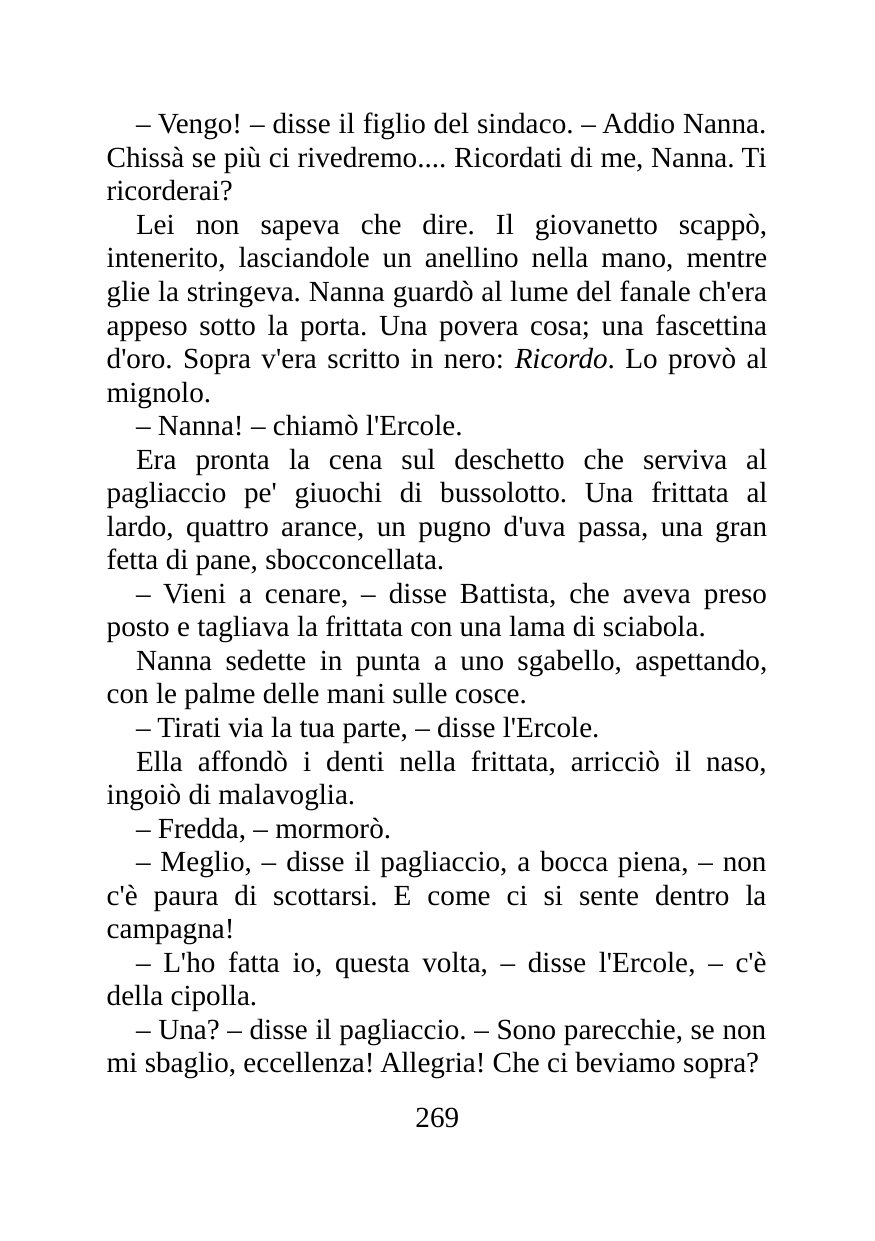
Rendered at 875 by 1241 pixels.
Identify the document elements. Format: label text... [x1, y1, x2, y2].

text ‒ Fredda, ‒ mormorò. [106, 811, 768, 844]
text ‒ Vengo! ‒ disse il figlio del sindaco. ‒ Addio Nanna. Chissà se più ci rivedremo.... Ricordati di me, Nanna. Ti ricorderai? [106, 106, 768, 207]
text Nanna sedette in punta a uno sgabello, aspettando, con le palme delle mani sulle cosce. [106, 643, 768, 710]
text ‒ Vieni a cenare, ‒ disse Battista, che aveva preso posto e tagliava la frittata con una lama di sciabola. [106, 576, 768, 643]
text ‒ Meglio, ‒ disse il pagliaccio, a bocca piena, ‒ non c'è paura di scottarsi. E come ci si sente dentro la campagna! [106, 844, 768, 945]
text Ella affondò i denti nella frittata, arricciò il naso, ingoiò di malavoglia. [106, 744, 768, 811]
text ‒ Nanna! ‒ chiamò l'Ercole. [106, 408, 768, 442]
text Era pronta la cena sul deschetto che serviva al pagliaccio pe' giuochi di bussolotto. Una frittata al lardo, quattro arance, un pugno d'uva passa, una gran fetta di pane, sbocconcellata. [106, 442, 768, 576]
text ‒ L'ho fatta io, questa volta, ‒ disse l'Ercole, ‒ c'è della cipolla. [106, 945, 768, 1012]
text ‒ Tirati via la tua parte, ‒ disse l'Ercole. [106, 710, 768, 744]
text Lei non sapeva che dire. Il giovanetto scappò, intenerito, lasciandole un anellino nella mano, mentre glie la stringeva. Nanna guardò al lume del fanale ch'era appeso sotto la porta. Una povera cosa; una fascettina d'oro. Sopra v'era scritto in nero: Ricordo. Lo provò al mignolo. [106, 207, 768, 408]
text ‒ Una? ‒ disse il pagliaccio. ‒ Sono parecchie, se non mi sbaglio, eccellenza! Allegria! Che ci beviamo sopra? [106, 1012, 768, 1079]
